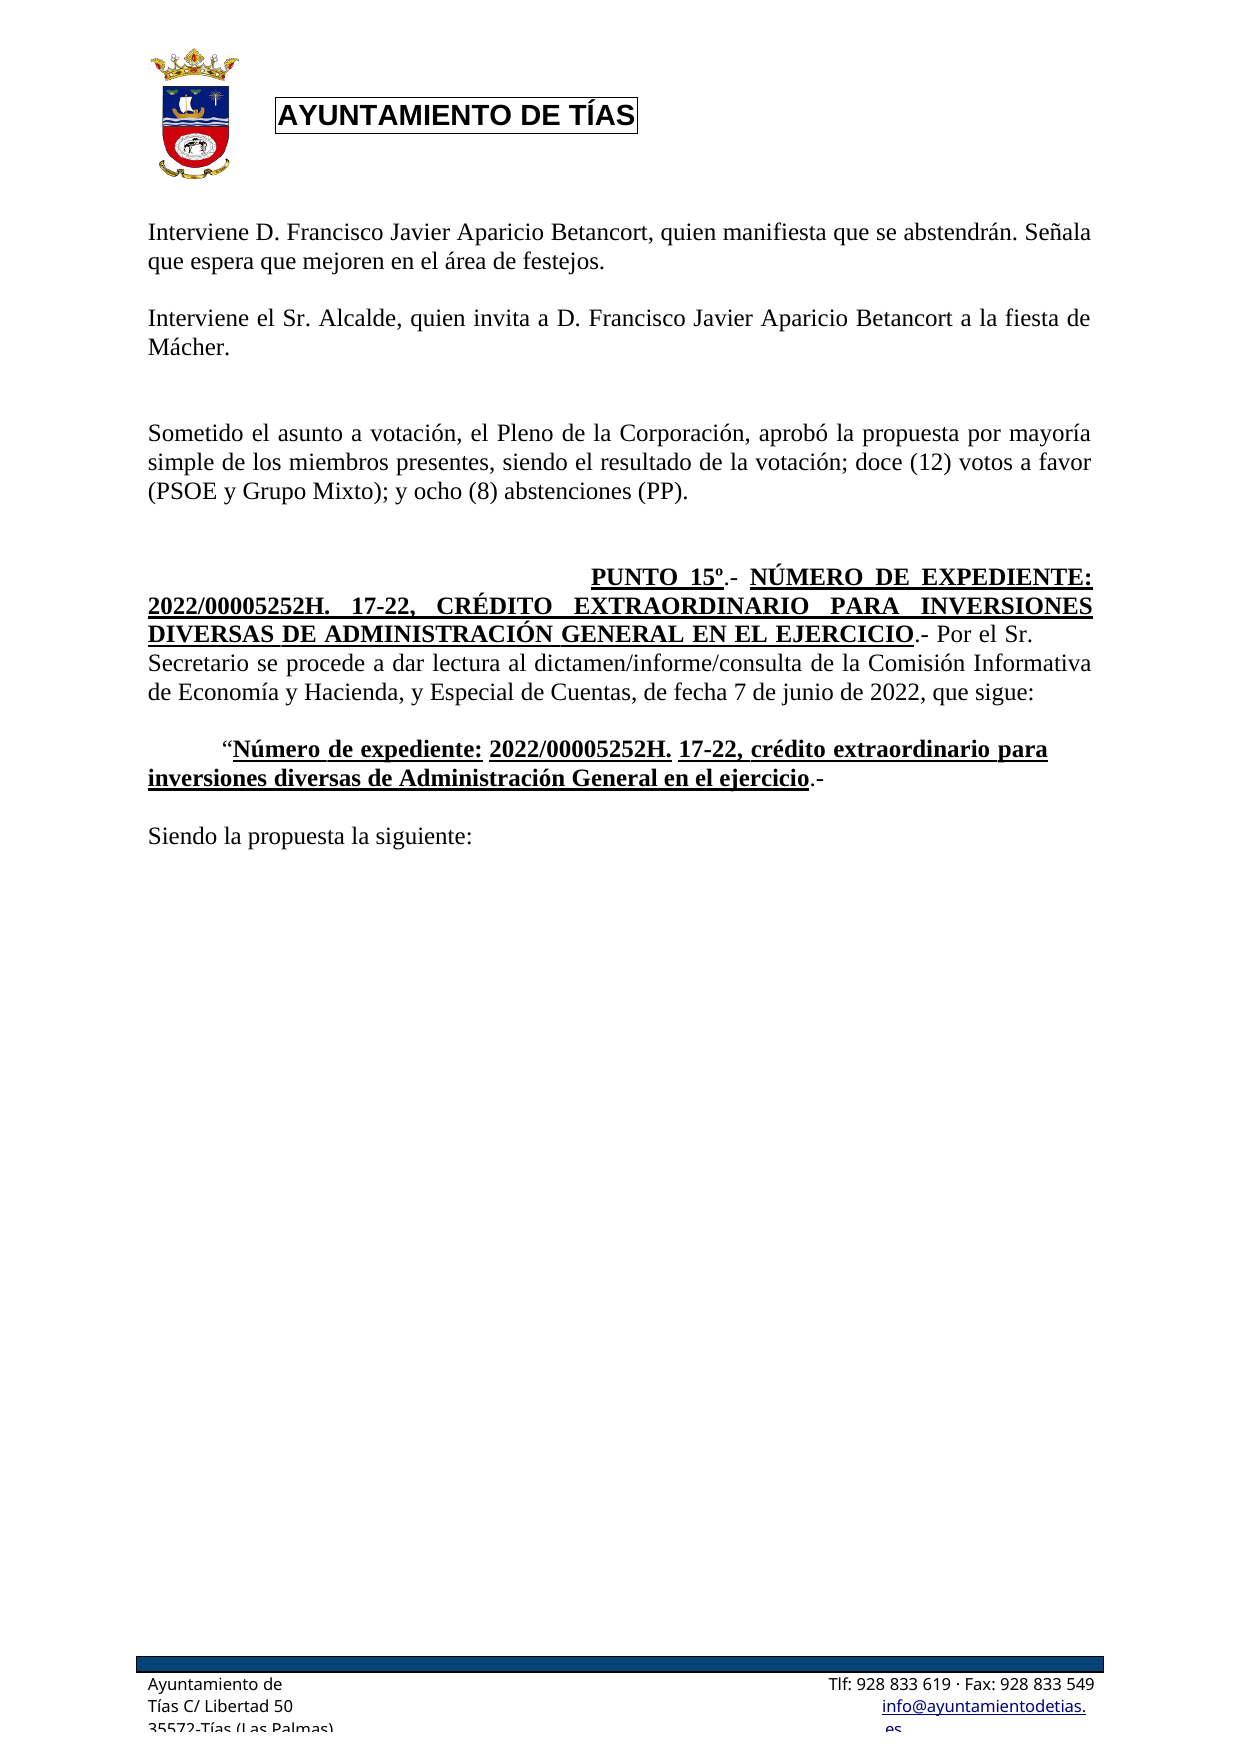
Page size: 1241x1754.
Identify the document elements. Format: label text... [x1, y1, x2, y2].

picture [150, 48, 241, 179]
text Interviene D. Francisco Javier Aparicio Betancort, quien manifiesta que se abstendrán. Señala que espera que mejoren en el área de festejos. [148, 217, 1093, 274]
text Siendo la propuesta la siguiente: [148, 821, 1117, 849]
subtitle PUNTO 15º.- NÚMERO DE EXPEDIENTE: 2022/00005252H. 17-22, CRÉDITO EXTRAORDINARIO PARA INVERSIONES [148, 562, 1093, 616]
subtitle “Número de expediente: 2022/00005252H. 17-22, crédito extraordinario para inversiones diversas de Administración General en el ejercicio.- [148, 734, 1117, 792]
text Interviene el Sr. Alcalde, quien invita a D. Francisco Javier Aparicio Betancort a la fiesta de Mácher. [148, 303, 1093, 361]
text Secretario se procede a dar lectura al dictamen/informe/consulta de la Comisión Informativa de Economía y Hacienda, y Especial de Cuentas, de fecha 7 de junio de 2022, que sigue: [148, 648, 1093, 706]
subtitle DIVERSAS DE ADMINISTRACIÓN GENERAL EN EL EJERCICIO.- Por el Sr. [148, 619, 1093, 648]
text Sometido el asunto a votación, el Pleno de la Corporación, aprobó la propuesta por mayoría simple de los miembros presentes, siendo el resultado de la votación; doce (12) votos a favor (PSOE y Grupo Mixto); y ocho (8) abstenciones (PP). [148, 418, 1093, 504]
